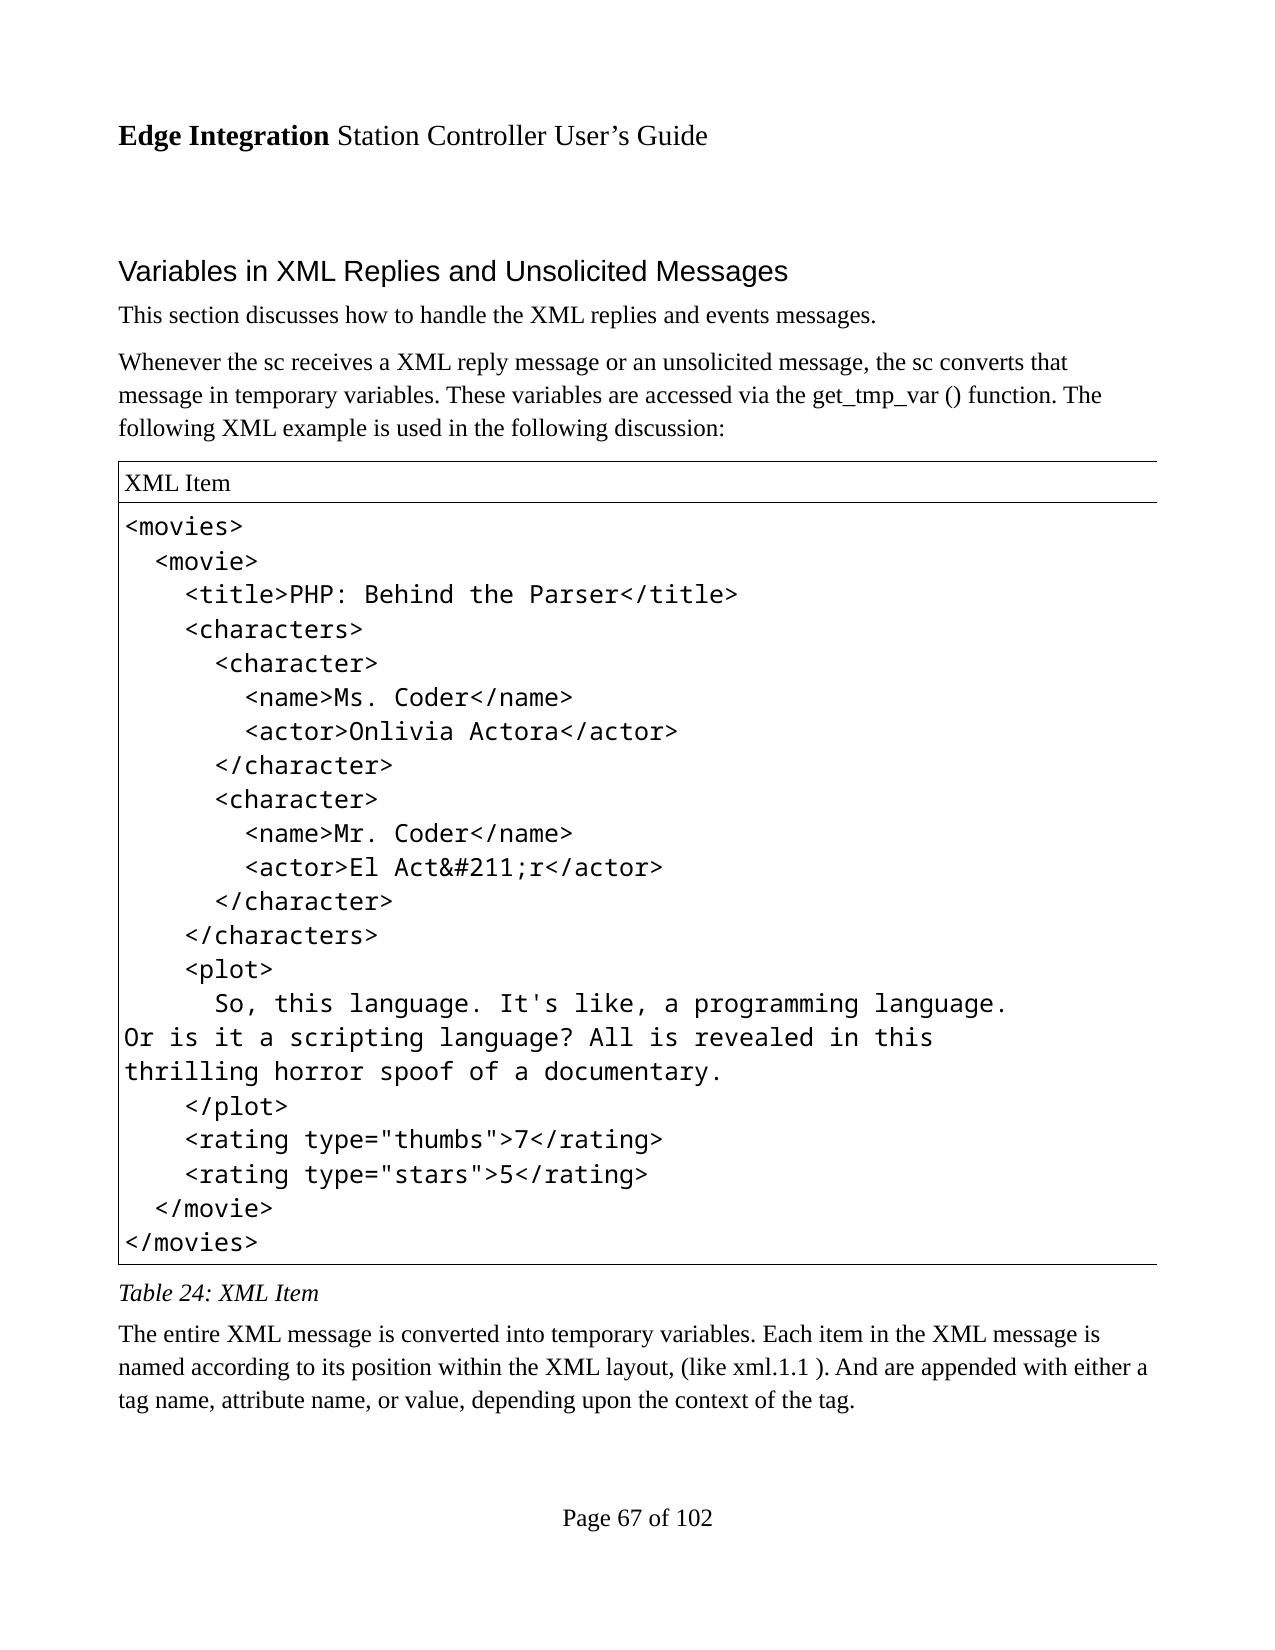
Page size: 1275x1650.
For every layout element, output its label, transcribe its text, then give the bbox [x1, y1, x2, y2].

text Whenever the sc receives a XML reply message or an unsolicited message, the sc converts that message in temporary variables. These variables are accessed via the get_tmp_var () function. The following XML example is used in the following discussion: [118, 347, 1157, 442]
text This section discusses how to handle the XML replies and events messages. [118, 300, 1157, 328]
text The entire XML message is converted into temporary variables. Each item in the XML message is named according to its position within the XML layout, (like xml.1.1 ). And are appended with either a tag name, attribute name, or value, depending upon the context of the tag. [118, 1319, 1157, 1414]
subtitle Variables in XML Replies and Unsolicited Messages [118, 254, 1157, 287]
text Table 24: XML Item [118, 1278, 1157, 1306]
table_cell <movies> <movie> <title>PHP: Behind the Parser</title> <characters> <character> <name>Ms. Coder</name> <actor>Onlivia Actora</actor> </character> <character> <name>Mr. Coder</name> <actor>El Act&#211;r</actor> </character> </characters> <plot> So, this language. It's like, a programming language. Or is it a scripting language? All is revealed in this thrilling horror spoof of a documentary. </plot> <rating type="thumbs">7</rating> <rating type="stars">5</rating> </movie> </movies> [119, 503, 1157, 1264]
table_header XML Item [119, 462, 1157, 502]
